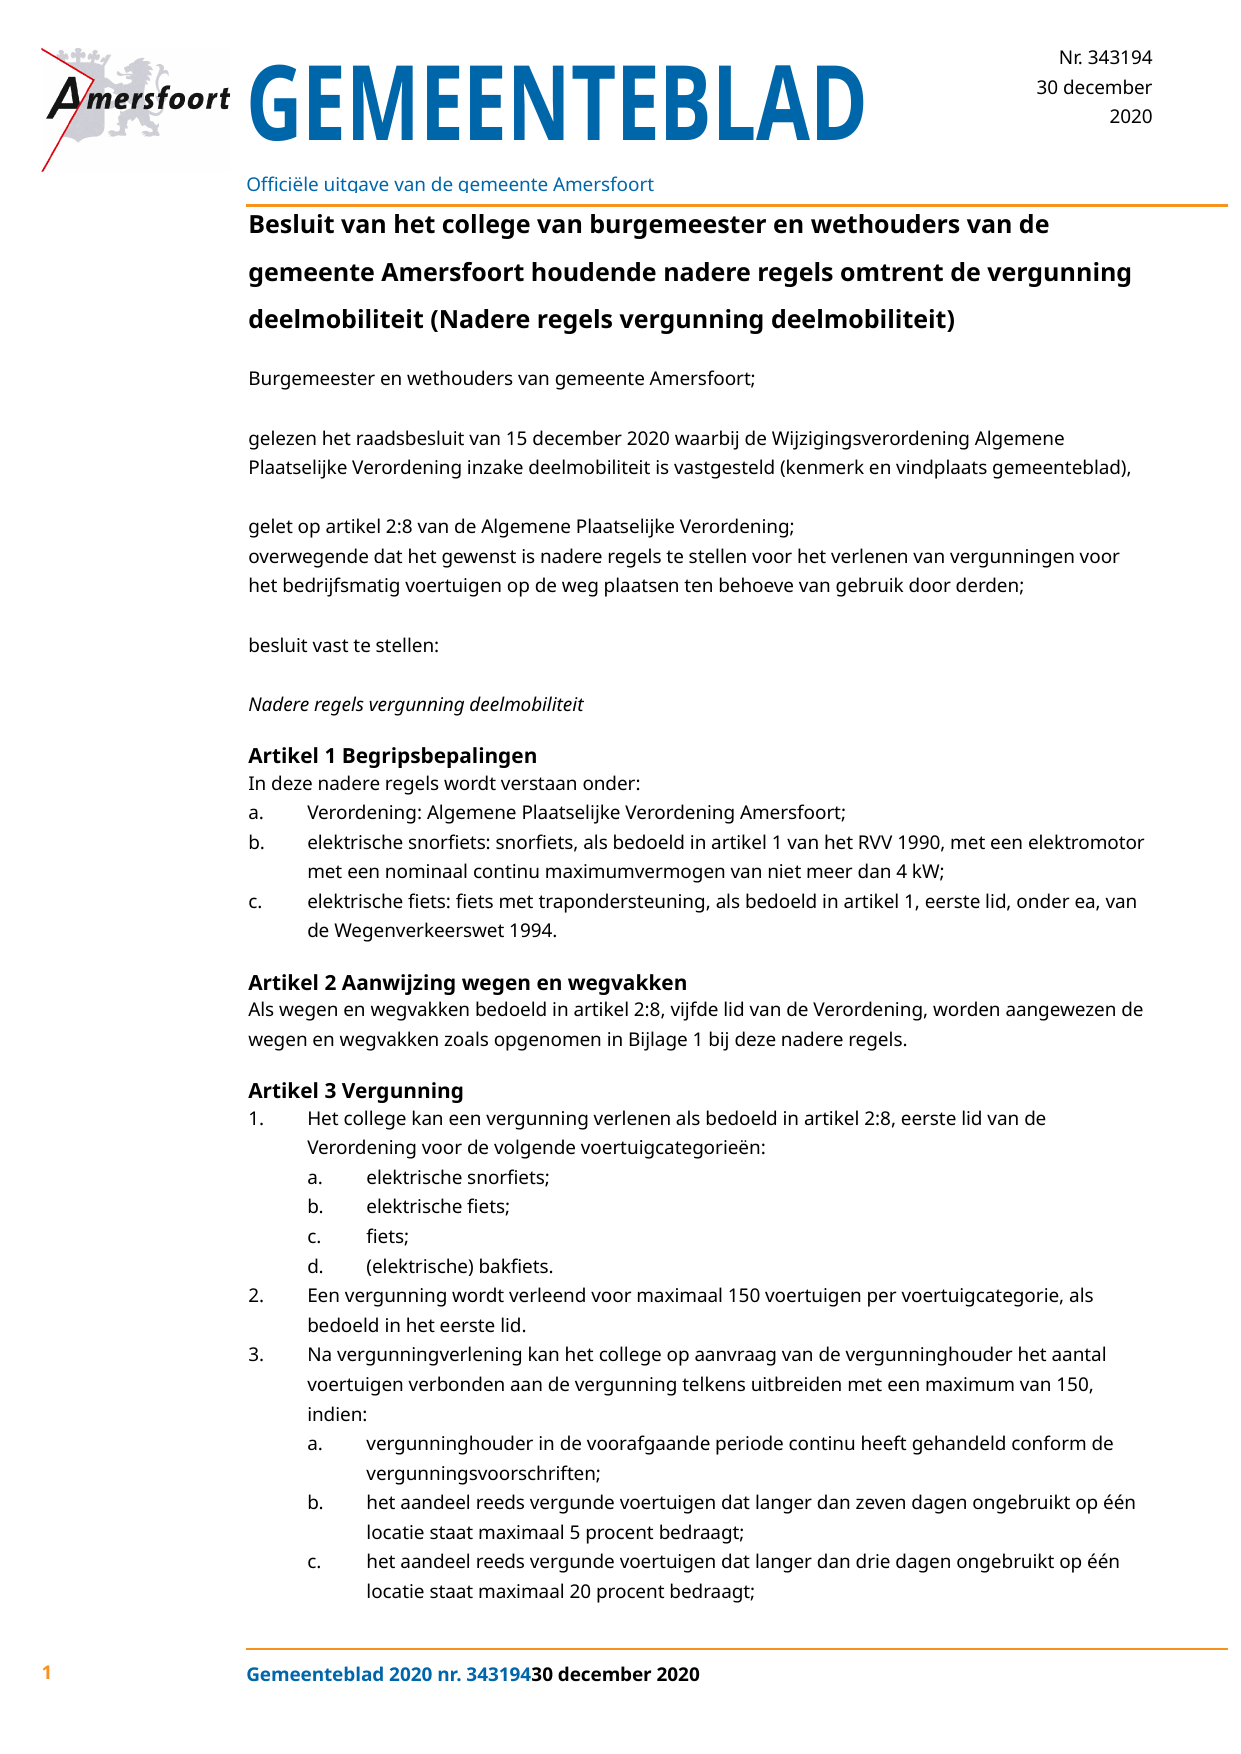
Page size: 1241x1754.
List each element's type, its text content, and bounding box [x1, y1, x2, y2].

list (elektrische) bakfiets. [307, 1253, 1152, 1279]
text gelet op artikel 2:8 van de Algemene Plaatselijke Verordening; [248, 513, 1152, 539]
list Een vergunning wordt verleend voor maximaal 150 voertuigen per voertuigcategorie, als bedoeld in het eerste lid. [248, 1282, 1152, 1338]
list Na vergunningverlening kan het college op aanvraag van de vergunninghouder het aantal voertuigen verbonden aan de vergunning telkens uitbreiden met een maximum van 150, indien: [248, 1342, 1152, 1427]
list elektrische fiets; [307, 1194, 1152, 1219]
text Artikel 2 Aanwijzing wegen en wegvakken [248, 968, 1152, 997]
list elektrische fiets: fiets met trapondersteuning, als bedoeld in artikel 1, eerste lid, onder ea, van de Wegenverkeerswet 1994. [248, 888, 1152, 943]
text Burgemeester en wethouders van gemeente Amersfoort; [248, 366, 1152, 391]
text overwegende dat het gewenst is nadere regels te stellen voor het verlenen van vergunningen voor het bedrijfsmatig voertuigen op de weg plaatsen ten behoeve van gebruik door derden; [248, 543, 1152, 598]
text gelezen het raadsbesluit van 15 december 2020 waarbij de Wijzigingsverordening Algemene Plaatselijke Verordening inzake deelmobiliteit is vastgesteld (kenmerk en vindplaats gemeenteblad), [248, 425, 1152, 480]
list het aandeel reeds vergunde voertuigen dat langer dan zeven dagen ongebruikt op één locatie staat maximaal 5 procent bedraagt; [307, 1489, 1152, 1545]
text Besluit van het college van burgemeester en wethouders van de gemeente Amersfoort houdende nadere regels omtrent de vergunning deelmobiliteit (Nadere regels vergunning deelmobiliteit) [248, 207, 1152, 336]
list fiets; [307, 1223, 1152, 1249]
text Artikel 3 Vergunning [248, 1077, 1152, 1105]
list Het college kan een vergunning verlenen als bedoeld in artikel 2:8, eerste lid van de Verordening voor de volgende voertuigcategorieën: [248, 1105, 1152, 1160]
text Artikel 1 Begripsbepalingen [248, 741, 1152, 770]
list vergunninghouder in de voorafgaande periode continu heeft gehandeld conform de vergunningsvoorschriften; [307, 1430, 1152, 1486]
list elektrische snorfiets: snorfiets, als bedoeld in artikel 1 van het RVV 1990, met een elektromotor met een nominaal continu maximumvermogen van niet meer dan 4 kW; [248, 829, 1152, 884]
text Nadere regels vergunning deelmobiliteit [248, 691, 1152, 717]
list Verordening: Algemene Plaatselijke Verordening Amersfoort; [248, 799, 1152, 825]
list het aandeel reeds vergunde voertuigen dat langer dan drie dagen ongebruikt op één locatie staat maximaal 20 procent bedraagt; [307, 1549, 1152, 1604]
text besluit vast te stellen: [248, 632, 1152, 657]
text Als wegen en wegvakken bedoeld in artikel 2:8, vijfde lid van de Verordening, worden aangewezen de wegen en wegvakken zoals opgenomen in Bijlage 1 bij deze nadere regels. [248, 997, 1152, 1052]
list elektrische snorfiets; [307, 1164, 1152, 1190]
picture [41, 47, 231, 172]
text In deze nadere regels wordt verstaan onder: [248, 770, 1152, 796]
